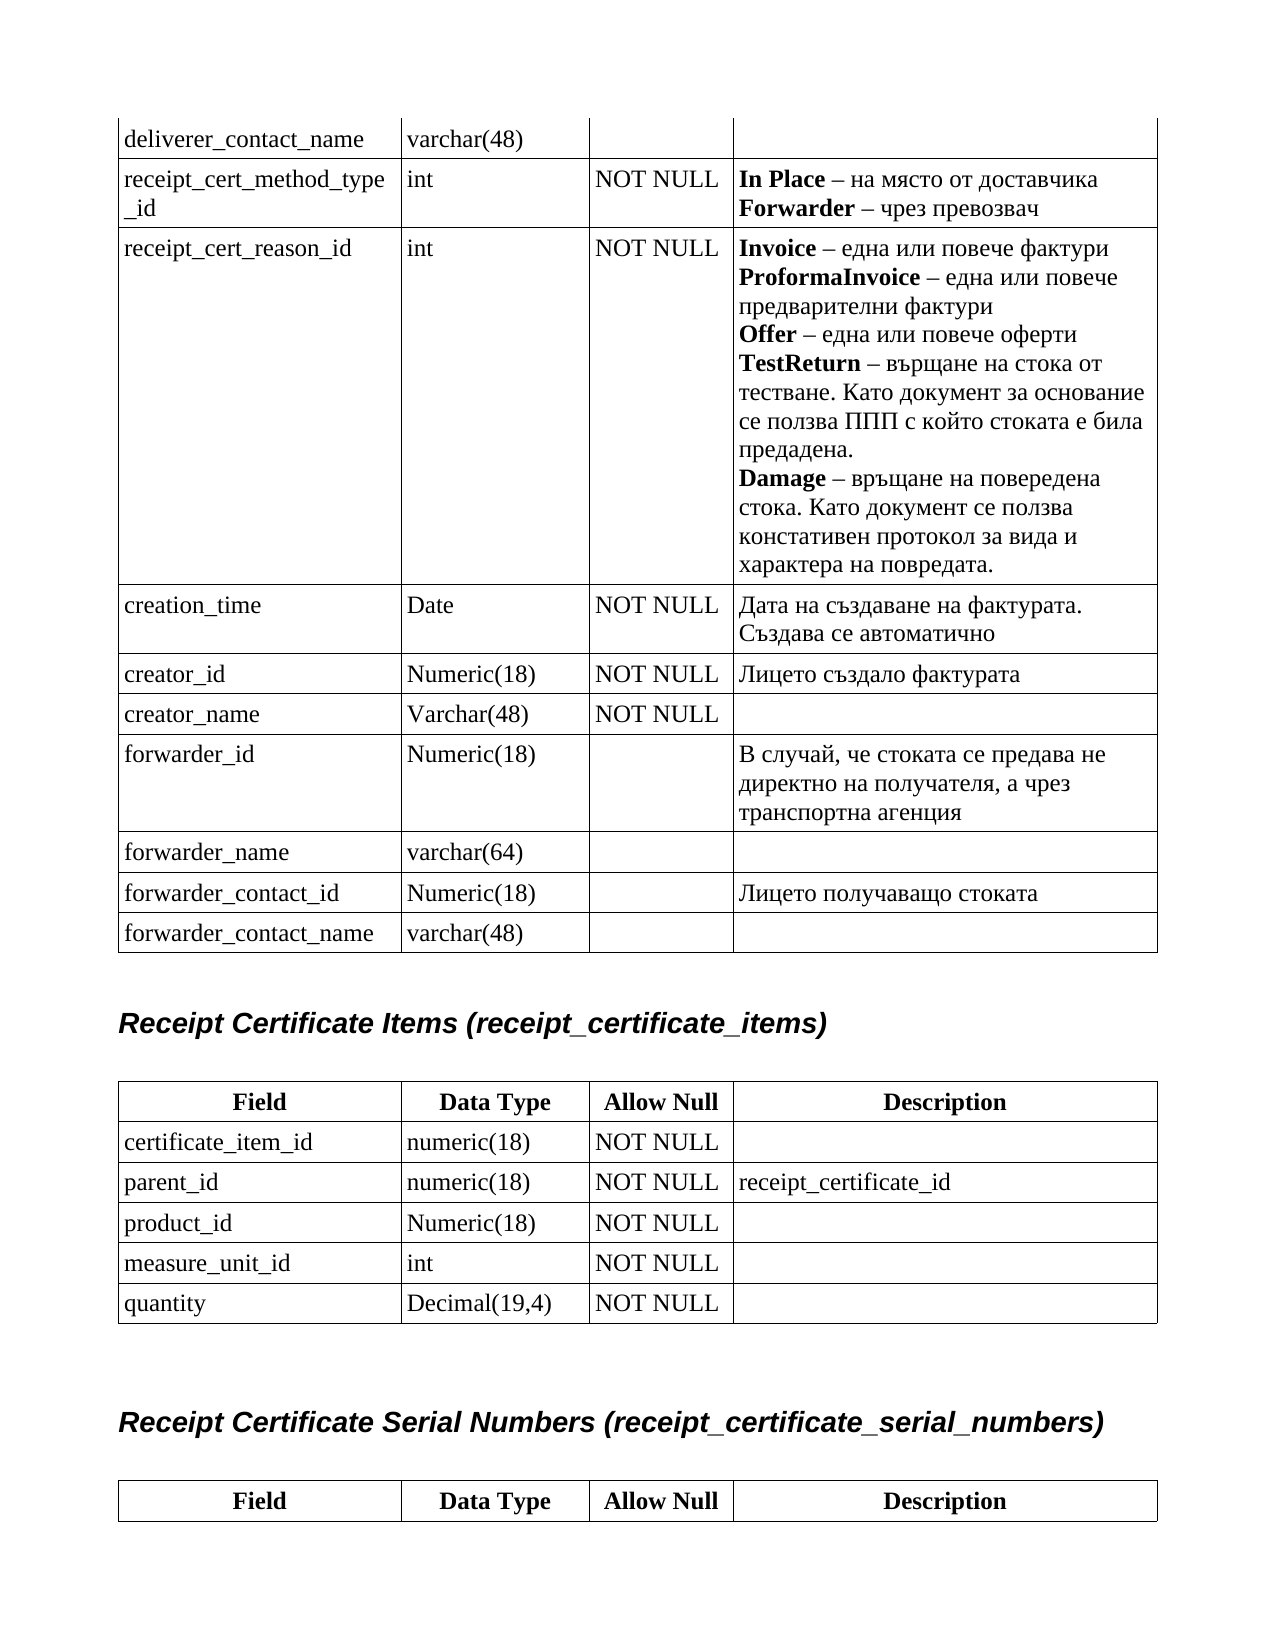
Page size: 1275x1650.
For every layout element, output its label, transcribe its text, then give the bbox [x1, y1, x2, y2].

table_cell creator_name [119, 694, 401, 734]
table_header Description [734, 1481, 1157, 1521]
table_cell receipt_cert_method_type_id [119, 159, 401, 227]
table_cell measure_unit_id [119, 1243, 401, 1283]
table_cell [734, 1243, 1157, 1283]
table_cell NOT NULL [590, 1122, 733, 1162]
table_header Allow Null [590, 1082, 733, 1121]
table_cell Date [402, 585, 589, 653]
table_cell NOT NULL [590, 228, 733, 584]
table_cell receipt_certificate_id [734, 1163, 1157, 1202]
table_cell creator_id [119, 654, 401, 693]
table_cell Numeric(18) [402, 654, 589, 693]
table_cell forwarder_id [119, 735, 401, 831]
table_cell varchar(64) [402, 832, 589, 872]
table_cell NOT NULL [590, 1243, 733, 1283]
table_cell creation_time [119, 585, 401, 653]
table_cell Дата на създаване на фактурата. Създава се автоматично [734, 585, 1157, 653]
table_cell int [402, 1243, 589, 1283]
table_cell forwarder_contact_name [119, 913, 401, 952]
table_cell [590, 873, 733, 912]
table_cell Лицето създало фактурата [734, 654, 1157, 693]
table_cell Invoice – една или повече фактури ProformaInvoice – една или повече предварителни фактури Offer – една или повече оферти TestReturn – върщане на стока от тестване. Като документ за основание се ползва ППП с който стоката е била предадена. Damage – връщане на повередена стока. Като документ се ползва констативен протокол за вида и характера на повредата. [734, 228, 1157, 584]
table_cell Varchar(48) [402, 694, 589, 734]
table_cell parent_id [119, 1163, 401, 1202]
table_cell product_id [119, 1203, 401, 1242]
table_cell NOT NULL [590, 1284, 733, 1323]
table_cell NOT NULL [590, 1163, 733, 1202]
table_cell [590, 735, 733, 831]
table_cell numeric(18) [402, 1163, 589, 1202]
table_cell quantity [119, 1284, 401, 1323]
table_cell Numeric(18) [402, 1203, 589, 1242]
table_cell Decimal(19,4) [402, 1284, 589, 1323]
table_cell [734, 1203, 1157, 1242]
table_cell NOT NULL [590, 585, 733, 653]
table_cell Numeric(18) [402, 735, 589, 831]
table_cell [734, 694, 1157, 734]
table_cell [590, 118, 733, 158]
table_cell Лицето получаващо стоката [734, 873, 1157, 912]
table_cell forwarder_contact_id [119, 873, 401, 912]
table_header Field [119, 1481, 401, 1521]
table_header Description [734, 1082, 1157, 1121]
subtitle Receipt Certificate Serial Numbers (receipt_certificate_serial_numbers) [118, 1406, 1157, 1439]
table_header Field [119, 1082, 401, 1121]
table_cell varchar(48) [402, 118, 589, 158]
table_cell Numeric(18) [402, 873, 589, 912]
table_header Data Type [402, 1481, 589, 1521]
table_cell В случай, че стоката се предава не директно на получателя, а чрез транспортна агенция [734, 735, 1157, 831]
table_cell int [402, 228, 589, 584]
table_cell NOT NULL [590, 159, 733, 227]
table_cell certificate_item_id [119, 1122, 401, 1162]
table_cell [734, 832, 1157, 872]
table_cell varchar(48) [402, 913, 589, 952]
table_cell [734, 1284, 1157, 1323]
table_cell deliverer_contact_name [119, 118, 401, 158]
subtitle Receipt Certificate Items (receipt_certificate_items) [118, 1006, 1157, 1040]
table_cell receipt_cert_reason_id [119, 228, 401, 584]
table_header Allow Null [590, 1481, 733, 1521]
table_cell [734, 913, 1157, 952]
table_cell NOT NULL [590, 1203, 733, 1242]
table_cell In Place – на място от доставчика Forwarder – чрез превозвач [734, 159, 1157, 227]
table_cell [590, 913, 733, 952]
table_cell [590, 832, 733, 872]
table_cell numeric(18) [402, 1122, 589, 1162]
table_cell NOT NULL [590, 654, 733, 693]
table_cell [734, 1122, 1157, 1162]
table_cell [734, 118, 1157, 158]
table_cell int [402, 159, 589, 227]
table_cell forwarder_name [119, 832, 401, 872]
table_cell NOT NULL [590, 694, 733, 734]
table_header Data Type [402, 1082, 589, 1121]
